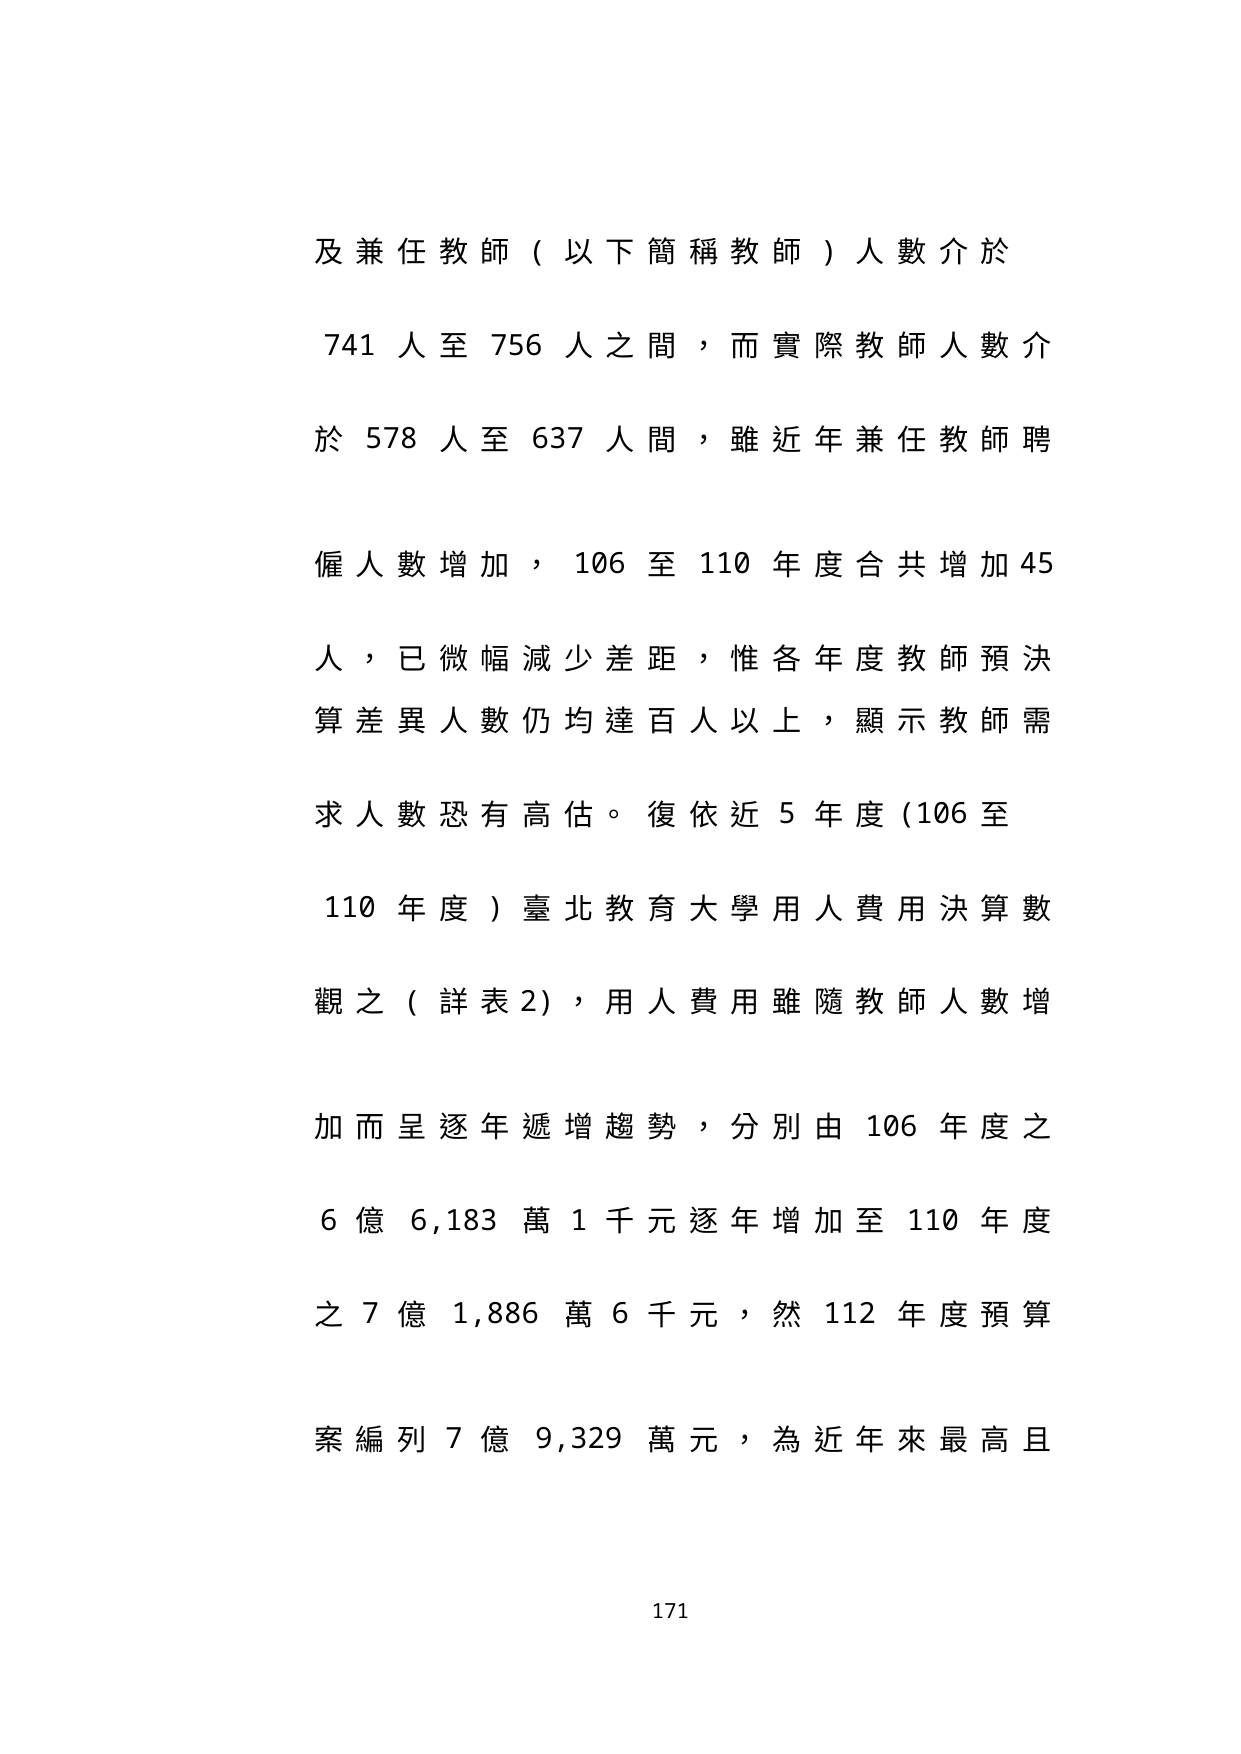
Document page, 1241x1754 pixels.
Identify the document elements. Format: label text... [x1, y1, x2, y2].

text 及兼任教師(以下簡稱教師)人數介於741人至756人之間，而實際教師人數介於578人至637人間，雖近年兼任教師聘僱人數增加，106至110年度合共增加45人，已微幅減少差距，惟各年度教師預決算差異人數仍均達百人以上，顯示教師需求人數恐有高估。復依近5年度(106至110年度)臺北教育大學用人費用決算數觀之(詳表2)，用人費用雖隨教師人數增加而呈逐年遞增趨勢，分別由106年度之6億6,183萬1千元逐年增加至110年度之7億1,886萬6千元，然112年度預算案編列7億9,329萬元，為近年來最高且 [271, 177, 1058, 1490]
